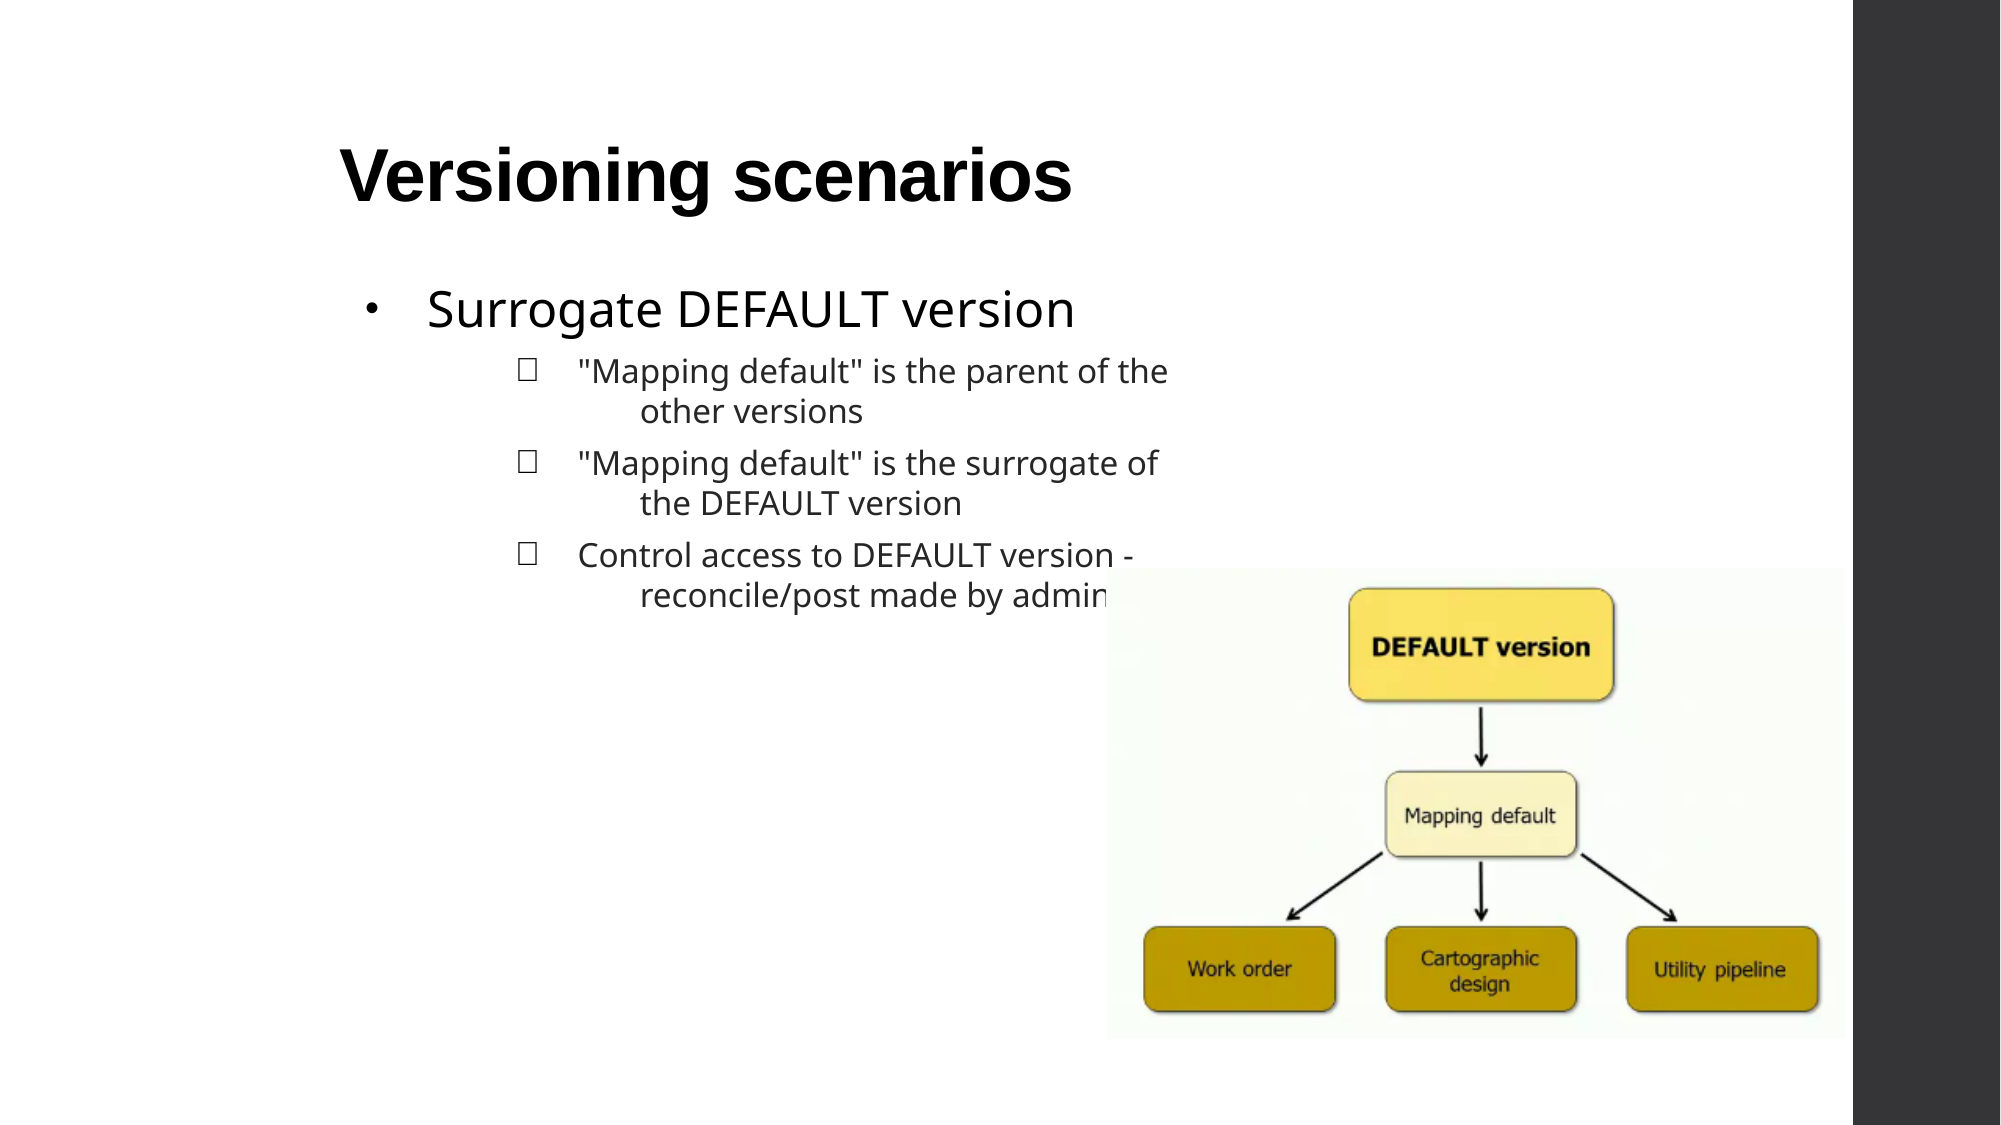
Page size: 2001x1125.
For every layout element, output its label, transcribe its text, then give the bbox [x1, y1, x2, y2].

picture [1106, 568, 1845, 1039]
list Surrogate DEFAULT version "Mapping default" is the parent of the other versions "Mapping default" is the surrogate of the DEFAULT version Control access to DEFAULT version - reconcile/post made by admin [324, 262, 1227, 1078]
title Versioning scenarios [324, 45, 1675, 233]
